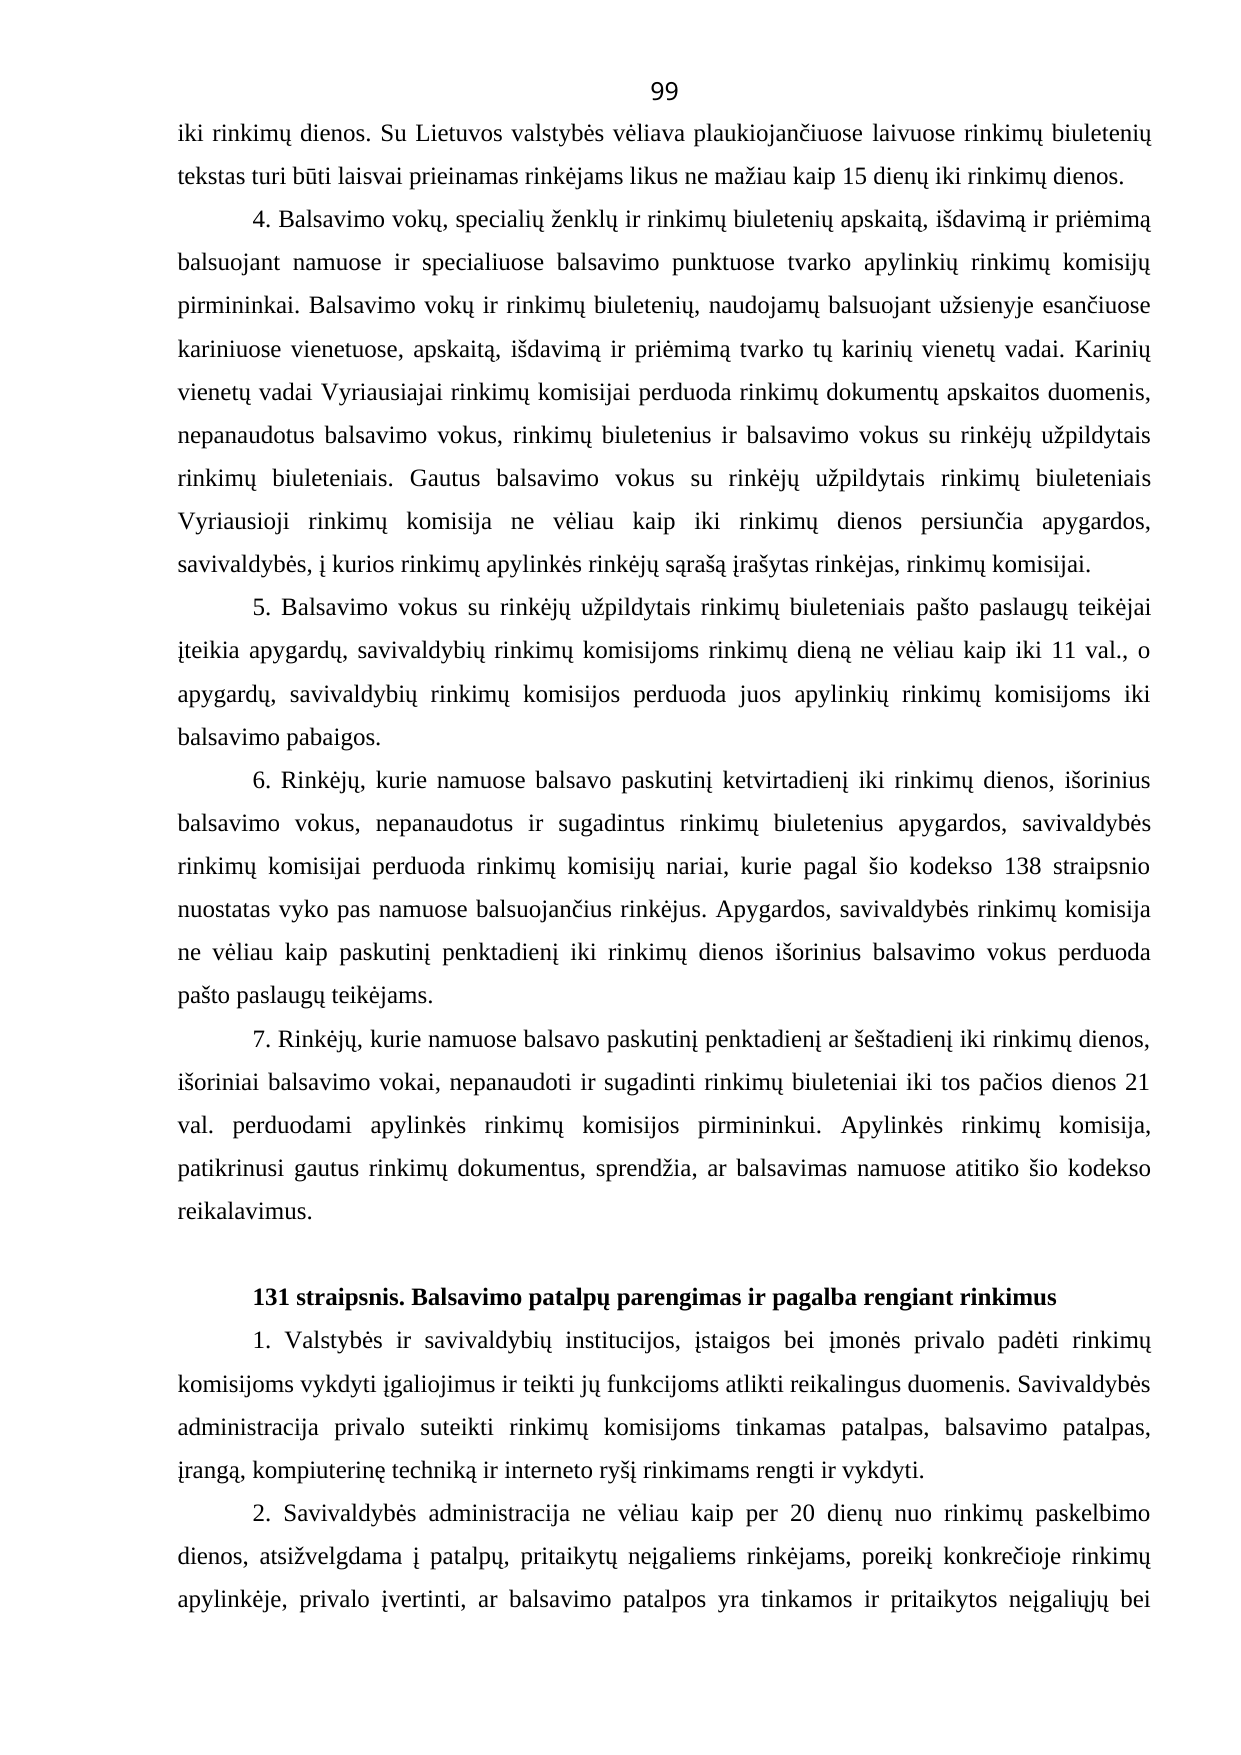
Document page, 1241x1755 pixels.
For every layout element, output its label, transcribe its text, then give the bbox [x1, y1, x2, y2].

text 6. Rinkėjų, kurie namuose balsavo paskutinį ketvirtadienį iki rinkimų dienos, išorinius balsavimo vokus, nepanaudotus ir sugadintus rinkimų biuletenius apygardos, savivaldybės rinkimų komisijai perduoda rinkimų komisijų nariai, kurie pagal šio kodekso 138 straipsnio nuostatas vyko pas namuose balsuojančius rinkėjus. Apygardos, savivaldybės rinkimų komisija ne vėliau kaip paskutinį penktadienį iki rinkimų dienos išorinius balsavimo vokus perduoda pašto paslaugų teikėjams. [177, 765, 1152, 1009]
text 1. Valstybės ir savivaldybių institucijos, įstaigos bei įmonės privalo padėti rinkimų komisijoms vykdyti įgaliojimus ir teikti jų funkcijoms atlikti reikalingus duomenis. Savivaldybės administracija privalo suteikti rinkimų komisijoms tinkamas patalpas, balsavimo patalpas, įrangą, kompiuterinę techniką ir interneto ryšį rinkimams rengti ir vykdyti. [177, 1326, 1152, 1484]
text 7. Rinkėjų, kurie namuose balsavo paskutinį penktadienį ar šeštadienį iki rinkimų dienos, išoriniai balsavimo vokai, nepanaudoti ir sugadinti rinkimų biuleteniai iki tos pačios dienos 21 val. perduodami apylinkės rinkimų komisijos pirmininkui. Apylinkės rinkimų komisija, patikrinusi gautus rinkimų dokumentus, sprendžia, ar balsavimas namuose atitiko šio kodekso reikalavimus. [177, 1024, 1152, 1225]
text 5. Balsavimo vokus su rinkėjų užpildytais rinkimų biuleteniais pašto paslaugų teikėjai įteikia apygardų, savivaldybių rinkimų komisijoms rinkimų dieną ne vėliau kaip iki 11 val., o apygardų, savivaldybių rinkimų komisijos perduoda juos apylinkių rinkimų komisijoms iki balsavimo pabaigos. [177, 592, 1152, 751]
text 131 straipsnis. Balsavimo patalpų parengimas ir pagalba rengiant rinkimus [177, 1282, 1152, 1311]
text 4. Balsavimo vokų, specialių ženklų ir rinkimų biuletenių apskaitą, išdavimą ir priėmimą balsuojant namuose ir specialiuose balsavimo punktuose tvarko apylinkių rinkimų komisijų pirmininkai. Balsavimo vokų ir rinkimų biuletenių, naudojamų balsuojant užsienyje esančiuose kariniuose vienetuose, apskaitą, išdavimą ir priėmimą tvarko tų karinių vienetų vadai. Karinių vienetų vadai Vyriausiajai rinkimų komisijai perduoda rinkimų dokumentų apskaitos duomenis, nepanaudotus balsavimo vokus, rinkimų biuletenius ir balsavimo vokus su rinkėjų užpildytais rinkimų biuleteniais. Gautus balsavimo vokus su rinkėjų užpildytais rinkimų biuleteniais Vyriausioji rinkimų komisija ne vėliau kaip iki rinkimų dienos persiunčia apygardos, savivaldybės, į kurios rinkimų apylinkės rinkėjų sąrašą įrašytas rinkėjas, rinkimų komisijai. [177, 204, 1152, 578]
text iki rinkimų dienos. Su Lietuvos valstybės vėliava plaukiojančiuose laivuose rinkimų biuletenių tekstas turi būti laisvai prieinamas rinkėjams likus ne mažiau kaip 15 dienų iki rinkimų dienos. [177, 118, 1152, 190]
text 2. Savivaldybės administracija ne vėliau kaip per 20 dienų nuo rinkimų paskelbimo dienos, atsižvelgdama į patalpų, pritaikytų neįgaliems rinkėjams, poreikį konkrečioje rinkimų apylinkėje, privalo įvertinti, ar balsavimo patalpos yra tinkamos ir pritaikytos neįgaliųjų bei [177, 1498, 1152, 1613]
